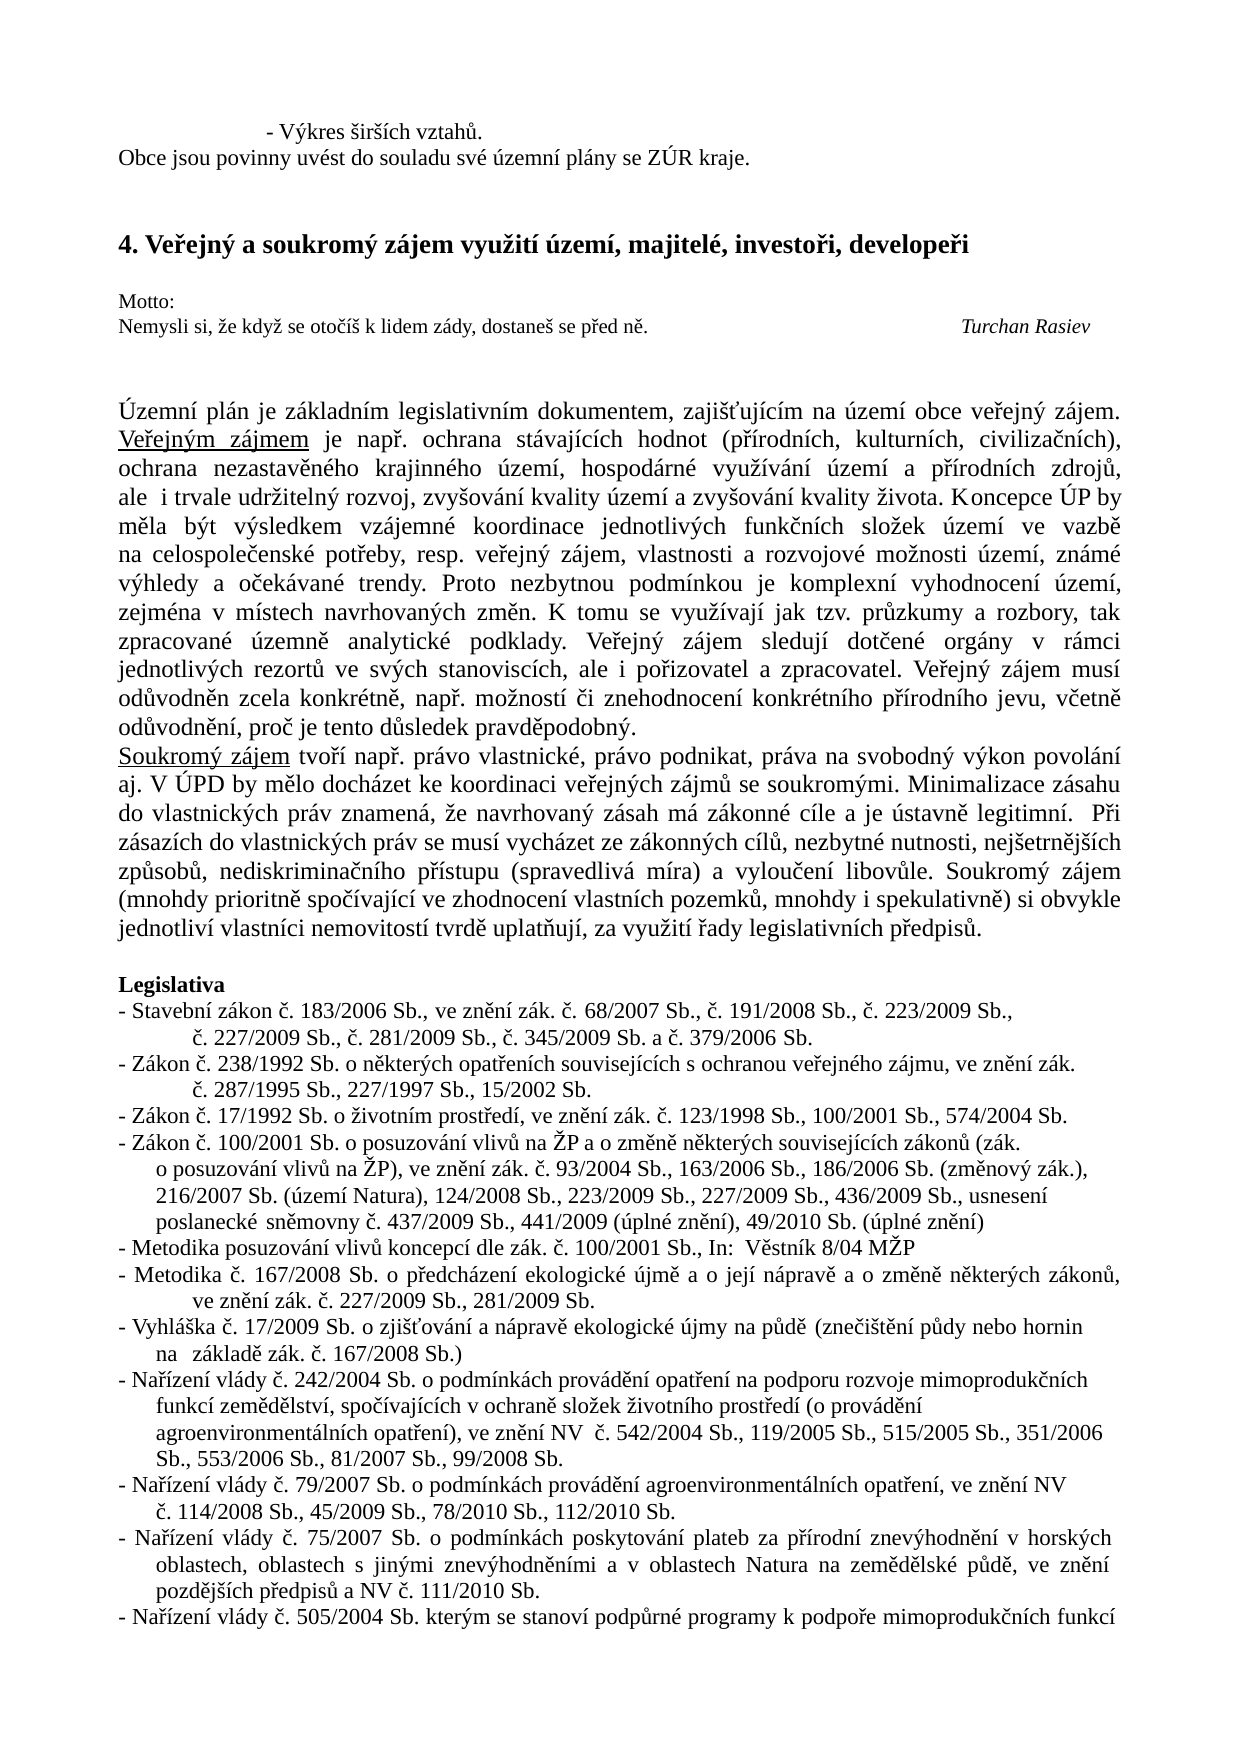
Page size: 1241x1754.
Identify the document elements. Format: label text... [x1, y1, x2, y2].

text Nemysli si, že když se otočíš k lidem zády, dostaneš se před ně. Turchan Rasiev [118, 313, 1122, 338]
text - Nařízení vlády č. 505/2004 Sb. kterým se stanoví podpůrné programy k podpoře mimoprodukčních funkcí [118, 1603, 1122, 1630]
text č. 287/1995 Sb., 227/1997 Sb., 15/2002 Sb. [118, 1076, 1122, 1103]
text - Metodika č. 167/2008 Sb. o předcházení ekologické újmě a o její nápravě a o změně některých zákonů, ve znění zák. č. 227/2009 Sb., 281/2009 Sb. [118, 1261, 1122, 1313]
text - Zákon č. 238/1992 Sb. o některých opatřeních souvisejících s ochranou veřejného zájmu, ve znění zák. [118, 1050, 1122, 1076]
text - Nařízení vlády č. 242/2004 Sb. o podmínkách provádění opatření na podporu rozvoje mimoprodukčních funkcí zemědělství, spočívajících v ochraně složek životního prostředí (o provádění agroenvironmentálních opatření), ve znění NV č. 542/2004 Sb., 119/2005 Sb., 515/2005 Sb., 351/2006 Sb., 553/2006 Sb., 81/2007 Sb., 99/2008 Sb. [118, 1366, 1122, 1472]
text - Metodika posuzování vlivů koncepcí dle zák. č. 100/2001 Sb., In: Věstník 8/04 MŽP [118, 1234, 1122, 1261]
text - Zákon č. 17/1992 Sb. o životním prostředí, ve znění zák. č. 123/1998 Sb., 100/2001 Sb., 574/2004 Sb. [118, 1103, 1122, 1129]
text Obce jsou povinny uvést do souladu své územní plány se ZÚR kraje. [118, 144, 1122, 171]
text - Stavební zákon č. 183/2006 Sb., ve znění zák. č. 68/2007 Sb., č. 191/2008 Sb., č. 223/2009 Sb., č. 227/2009 Sb., č. 281/2009 Sb., č. 345/2009 Sb. a č. 379/2006 Sb. [118, 997, 1122, 1050]
text - Vyhláška č. 17/2009 Sb. o zjišťování a nápravě ekologické újmy na půdě (znečištění půdy nebo hornin na základě zák. č. 167/2008 Sb.) [118, 1313, 1122, 1366]
text 4. Veřejný a soukromý zájem využití území, majitelé, investoři, developeři [118, 228, 1122, 259]
text Legislativa [118, 971, 1122, 997]
text - Výkres širších vztahů. [118, 118, 1122, 144]
text Motto: [118, 288, 1122, 313]
text - Nařízení vlády č. 79/2007 Sb. o podmínkách provádění agroenvironmentálních opatření, ve znění NV č. 114/2008 Sb., 45/2009 Sb., 78/2010 Sb., 112/2010 Sb. [118, 1472, 1122, 1524]
list - Nařízení vlády č. 75/2007 Sb. o podmínkách poskytování plateb za přírodní znevýhodnění v horských oblastech, oblastech s jinými znevýhodněními a v oblastech Natura na zemědělské půdě, ve znění pozdějších předpisů a NV č. 111/2010 Sb. [118, 1524, 1122, 1603]
text Územní plán je základním legislativním dokumentem, zajišťujícím na území obce veřejný zájem. Veřejným zájmem je např. ochrana stávajících hodnot (přírodních, kulturních, civilizačních), ochrana nezastavěného krajinného území, hospodárné využívání území a přírodních zdrojů, ale i trvale udržitelný rozvoj, zvyšování kvality území a zvyšování kvality života. Koncepce ÚP by měla být výsledkem vzájemné koordinace jednotlivých funkčních složek území ve vazbě na celospolečenské potřeby, resp. veřejný zájem, vlastnosti a rozvojové možnosti území, známé výhledy a očekávané trendy. Proto nezbytnou podmínkou je komplexní vyhodnocení území, zejména v místech navrhovaných změn. K tomu se využívají jak tzv. průzkumy a rozbory, tak zpracované územně analytické podklady. Veřejný zájem sledují dotčené orgány v rámci jednotlivých rezortů ve svých stanoviscích, ale i pořizovatel a zpracovatel. Veřejný zájem musí odůvodněn zcela konkrétně, např. možností či znehodnocení konkrétního přírodního jevu, včetně odůvodnění, proč je tento důsledek pravděpodobný. [118, 396, 1122, 741]
text - Zákon č. 100/2001 Sb. o posuzování vlivů na ŽP a o změně některých souvisejících zákonů (zák. [118, 1129, 1122, 1155]
text Soukromý zájem tvoří např. právo vlastnické, právo podnikat, práva na svobodný výkon povolání aj. V ÚPD by mělo docházet ke koordinaci veřejných zájmů se soukromými. Minimalizace zásahu do vlastnických práv znamená, že navrhovaný zásah má zákonné cíle a je ústavně legitimní. Při zásazích do vlastnických práv se musí vycházet ze zákonných cílů, nezbytné nutnosti, nejšetrnějších způsobů, nediskriminačního přístupu (spravedlivá míra) a vyloučení libovůle. Soukromý zájem (mnohdy prioritně spočívající ve zhodnocení vlastních pozemků, mnohdy i spekulativně) si obvykle jednotliví vlastníci nemovitostí tvrdě uplatňují, za využití řady legislativních předpisů. [118, 741, 1122, 942]
text o posuzování vlivů na ŽP), ve znění zák. č. 93/2004 Sb., 163/2006 Sb., 186/2006 Sb. (změnový zák.), 216/2007 Sb. (území Natura), 124/2008 Sb., 223/2009 Sb., 227/2009 Sb., 436/2009 Sb., usnesení poslanecké sněmovny č. 437/2009 Sb., 441/2009 (úplné znění), 49/2010 Sb. (úplné znění) [118, 1155, 1122, 1234]
